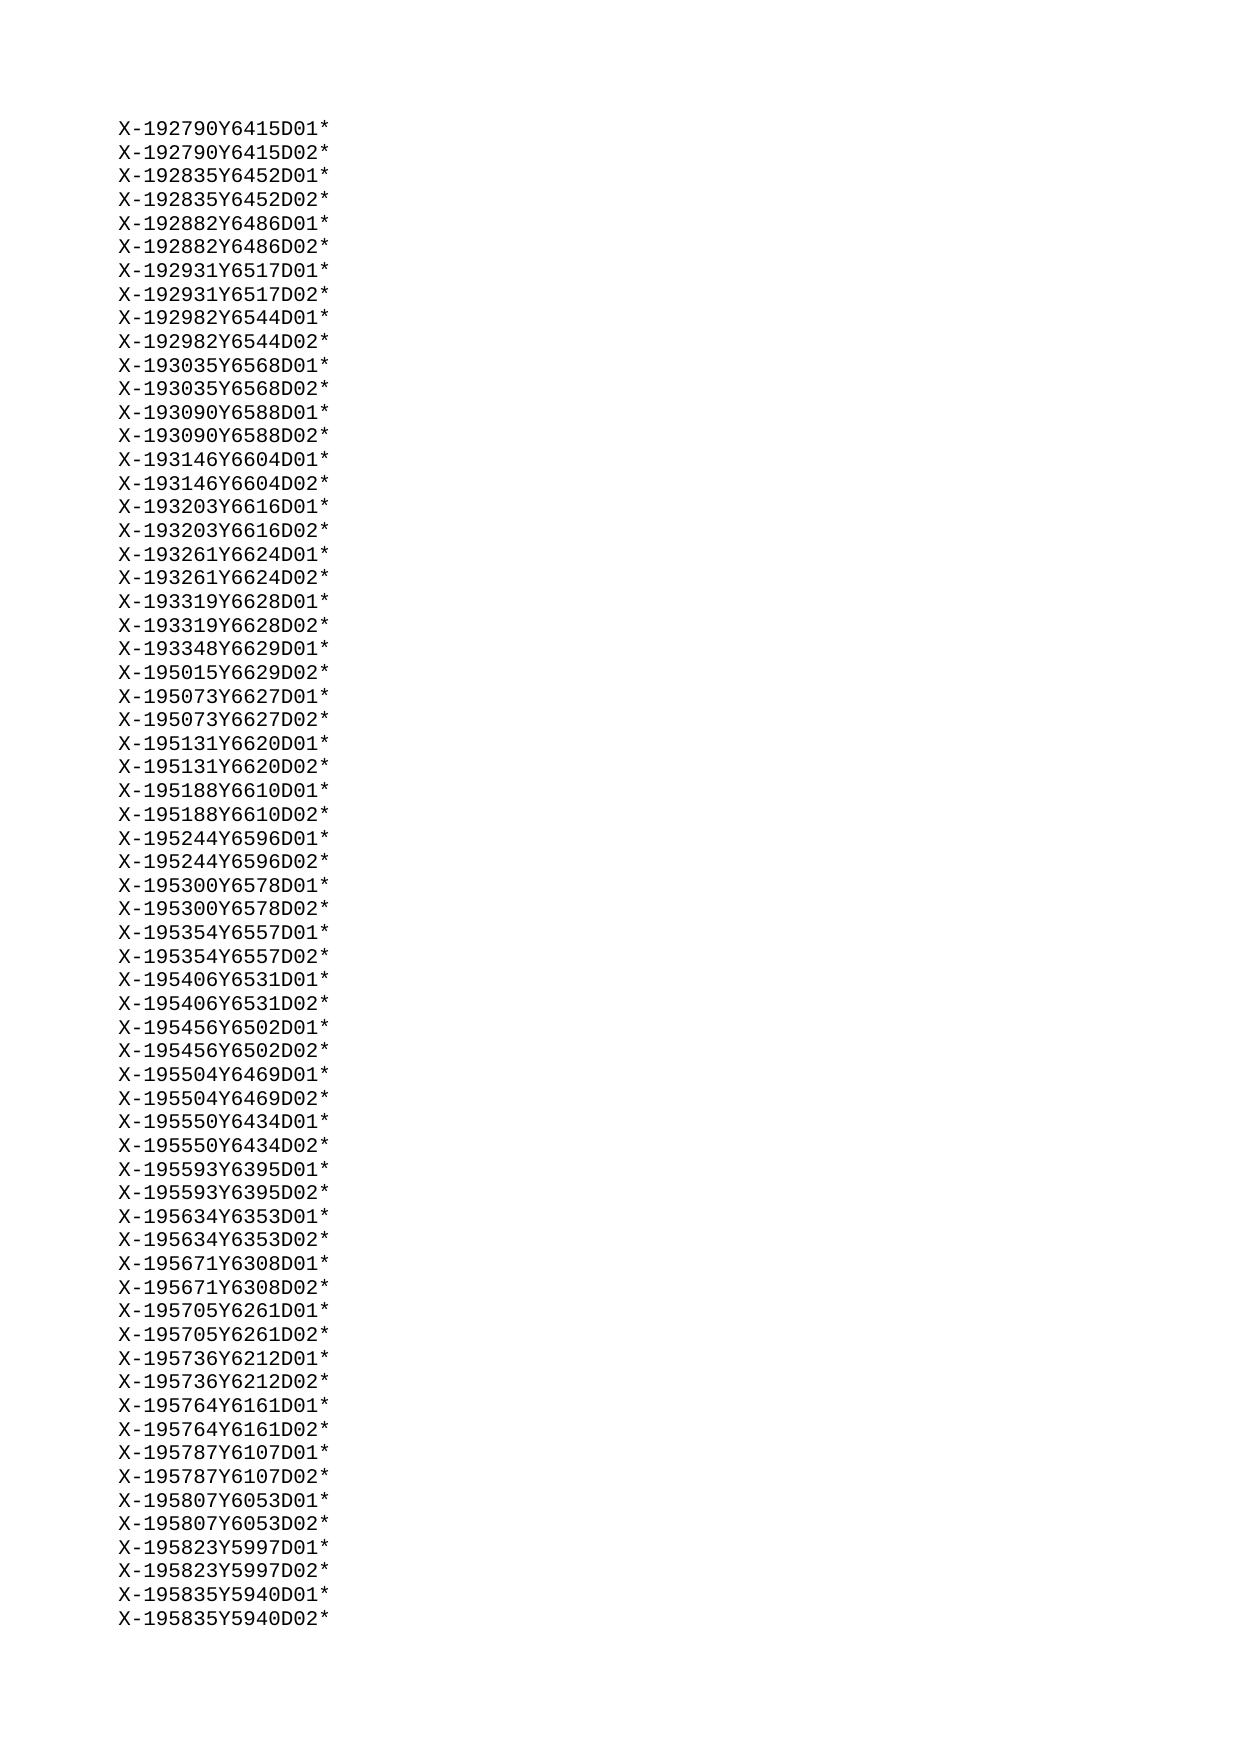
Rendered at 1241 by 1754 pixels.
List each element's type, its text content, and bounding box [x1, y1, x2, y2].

text X-193319Y6628D02* [118, 615, 1122, 638]
text X-195073Y6627D02* [118, 709, 1122, 733]
text X-195244Y6596D01* [118, 827, 1122, 851]
text X-192882Y6486D01* [118, 213, 1122, 236]
text X-195823Y5997D02* [118, 1561, 1122, 1584]
text X-195787Y6107D01* [118, 1442, 1122, 1466]
text X-195835Y5940D01* [118, 1584, 1122, 1608]
text X-195634Y6353D02* [118, 1229, 1122, 1253]
text X-193146Y6604D02* [118, 473, 1122, 496]
text X-195705Y6261D01* [118, 1300, 1122, 1324]
text X-192982Y6544D02* [118, 331, 1122, 354]
text X-195736Y6212D01* [118, 1348, 1122, 1371]
text X-195593Y6395D01* [118, 1158, 1122, 1182]
text X-195504Y6469D02* [118, 1088, 1122, 1111]
text X-192931Y6517D02* [118, 284, 1122, 307]
text X-195550Y6434D01* [118, 1111, 1122, 1135]
text X-195787Y6107D02* [118, 1466, 1122, 1489]
text X-195835Y5940D02* [118, 1608, 1122, 1631]
text X-192982Y6544D01* [118, 307, 1122, 331]
text X-195807Y6053D02* [118, 1513, 1122, 1537]
text X-195550Y6434D02* [118, 1135, 1122, 1158]
text X-193203Y6616D01* [118, 496, 1122, 520]
text X-195593Y6395D02* [118, 1182, 1122, 1206]
text X-193090Y6588D02* [118, 426, 1122, 449]
text X-193348Y6629D01* [118, 638, 1122, 662]
text X-195456Y6502D02* [118, 1040, 1122, 1064]
text X-195736Y6212D02* [118, 1371, 1122, 1395]
text X-195131Y6620D02* [118, 757, 1122, 780]
text X-195764Y6161D01* [118, 1395, 1122, 1419]
text X-195406Y6531D02* [118, 993, 1122, 1017]
text X-192790Y6415D02* [118, 142, 1122, 165]
text X-192835Y6452D02* [118, 189, 1122, 213]
text X-195188Y6610D02* [118, 804, 1122, 827]
text X-195073Y6627D01* [118, 686, 1122, 709]
text X-193261Y6624D01* [118, 544, 1122, 567]
text X-195015Y6629D02* [118, 662, 1122, 686]
text X-195807Y6053D01* [118, 1489, 1122, 1513]
text X-193090Y6588D01* [118, 402, 1122, 426]
text X-195671Y6308D01* [118, 1253, 1122, 1277]
text X-195456Y6502D01* [118, 1017, 1122, 1040]
text X-195131Y6620D01* [118, 733, 1122, 757]
text X-195823Y5997D01* [118, 1537, 1122, 1561]
text X-193203Y6616D02* [118, 520, 1122, 544]
text X-195764Y6161D02* [118, 1419, 1122, 1442]
text X-195300Y6578D01* [118, 875, 1122, 898]
text X-195354Y6557D01* [118, 922, 1122, 946]
text X-192790Y6415D01* [118, 118, 1122, 142]
text X-195188Y6610D01* [118, 780, 1122, 804]
text X-193146Y6604D01* [118, 449, 1122, 473]
text X-192882Y6486D02* [118, 236, 1122, 260]
text X-193035Y6568D02* [118, 378, 1122, 402]
text X-193261Y6624D02* [118, 567, 1122, 591]
text X-195244Y6596D02* [118, 851, 1122, 875]
text X-195354Y6557D02* [118, 946, 1122, 969]
text X-195705Y6261D02* [118, 1324, 1122, 1348]
text X-193035Y6568D01* [118, 354, 1122, 378]
text X-193319Y6628D01* [118, 591, 1122, 615]
text X-192835Y6452D01* [118, 165, 1122, 189]
text X-192931Y6517D01* [118, 260, 1122, 284]
text X-195671Y6308D02* [118, 1277, 1122, 1300]
text X-195300Y6578D02* [118, 898, 1122, 922]
text X-195504Y6469D01* [118, 1064, 1122, 1088]
text X-195406Y6531D01* [118, 969, 1122, 993]
text X-195634Y6353D01* [118, 1206, 1122, 1229]
